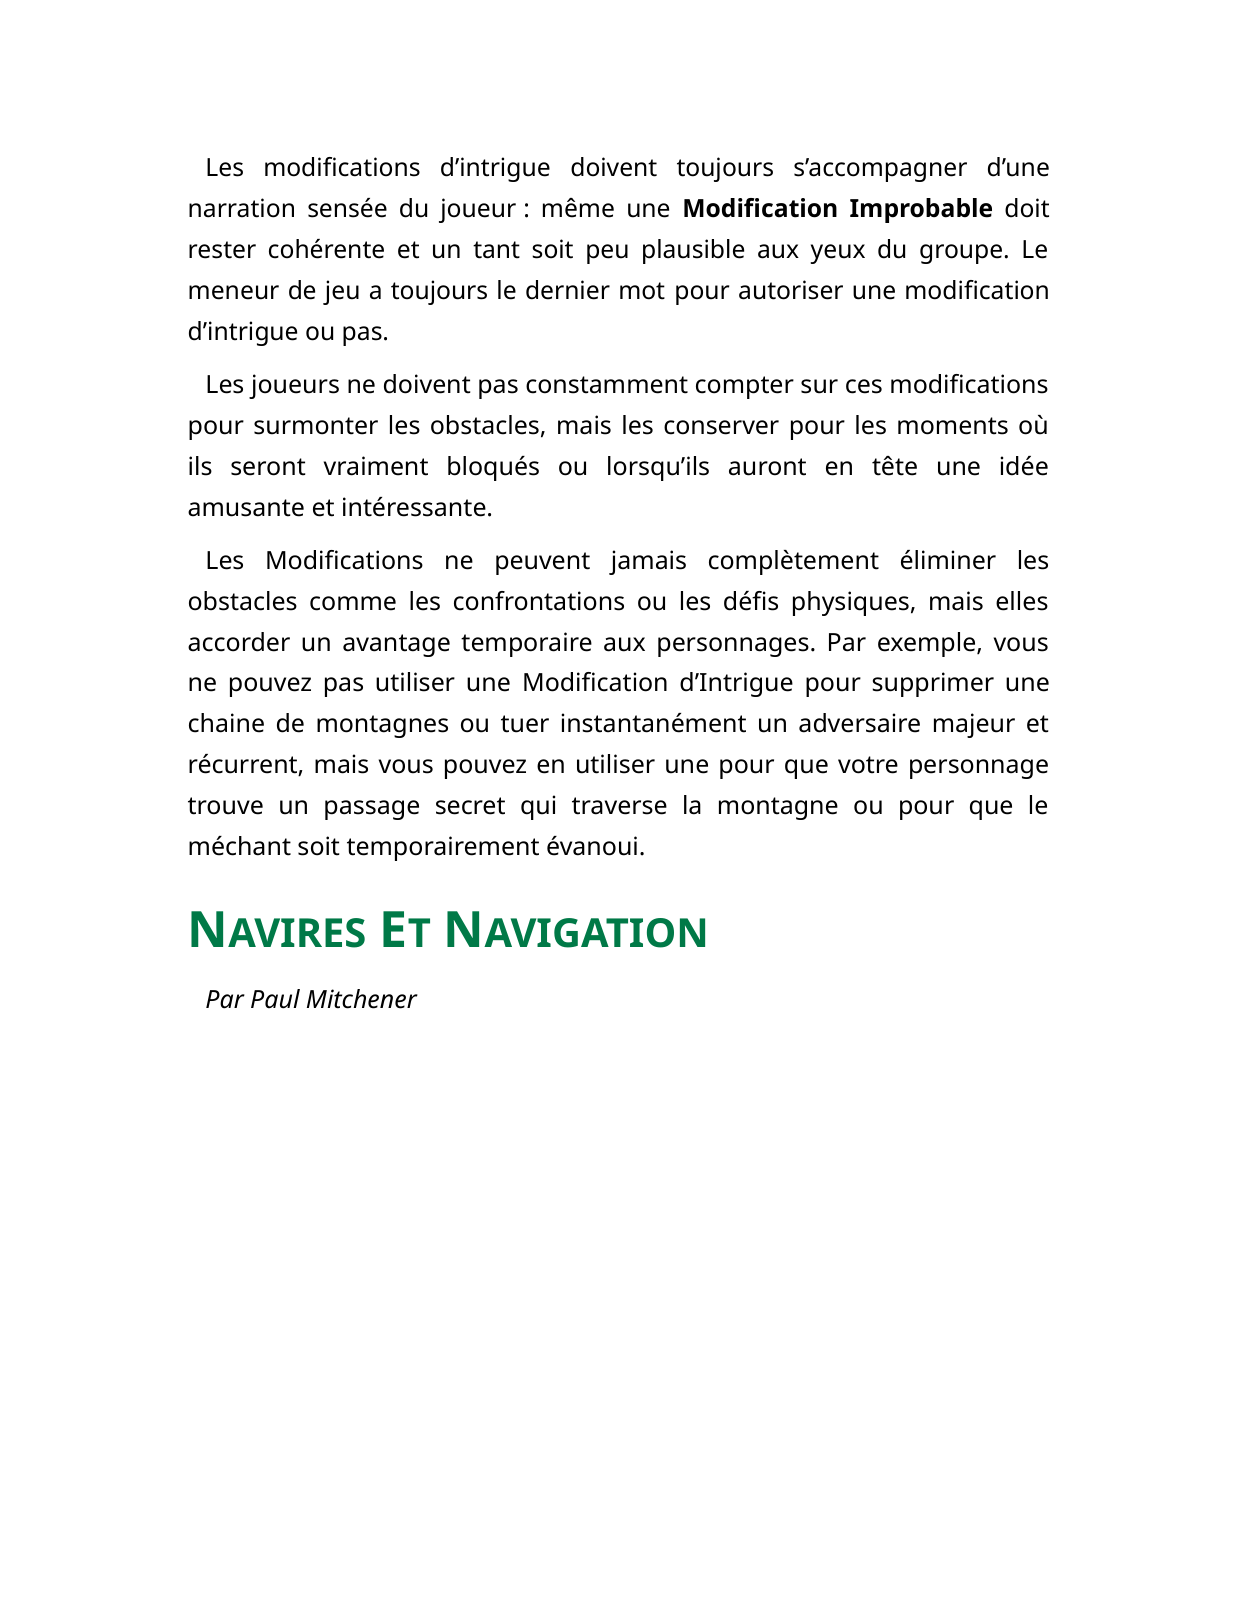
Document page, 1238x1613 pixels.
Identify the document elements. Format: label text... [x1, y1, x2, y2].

subtitle Navires Et Navigation [187, 894, 1050, 962]
text Par Paul Mitchener [187, 982, 1050, 1016]
text Les joueurs ne doivent pas constamment compter sur ces modifications pour surmonter les obstacles, mais les conserver pour les moments où ils seront vraiment bloqués ou lorsqu’ils auront en tête une idée amusante et intéressante. [187, 367, 1050, 523]
text Les modifications d’intrigue doivent toujours s’accompagner d’une narration sensée du joueur : même une Modification Improbable doit rester cohérente et un tant soit peu plausible aux yeux du groupe. Le meneur de jeu a toujours le dernier mot pour autoriser une modification d’intrigue ou pas. [187, 150, 1050, 347]
text Les Modifications ne peuvent jamais complètement éliminer les obstacles comme les confrontations ou les défis physiques, mais elles accorder un avantage temporaire aux personnages. Par exemple, vous ne pouvez pas utiliser une Modification d’Intrigue pour supprimer une chaine de montagnes ou tuer instantanément un adversaire majeur et récurrent, mais vous pouvez en utiliser une pour que votre personnage trouve un passage secret qui traverse la montagne ou pour que le méchant soit temporairement évanoui. [187, 542, 1050, 862]
